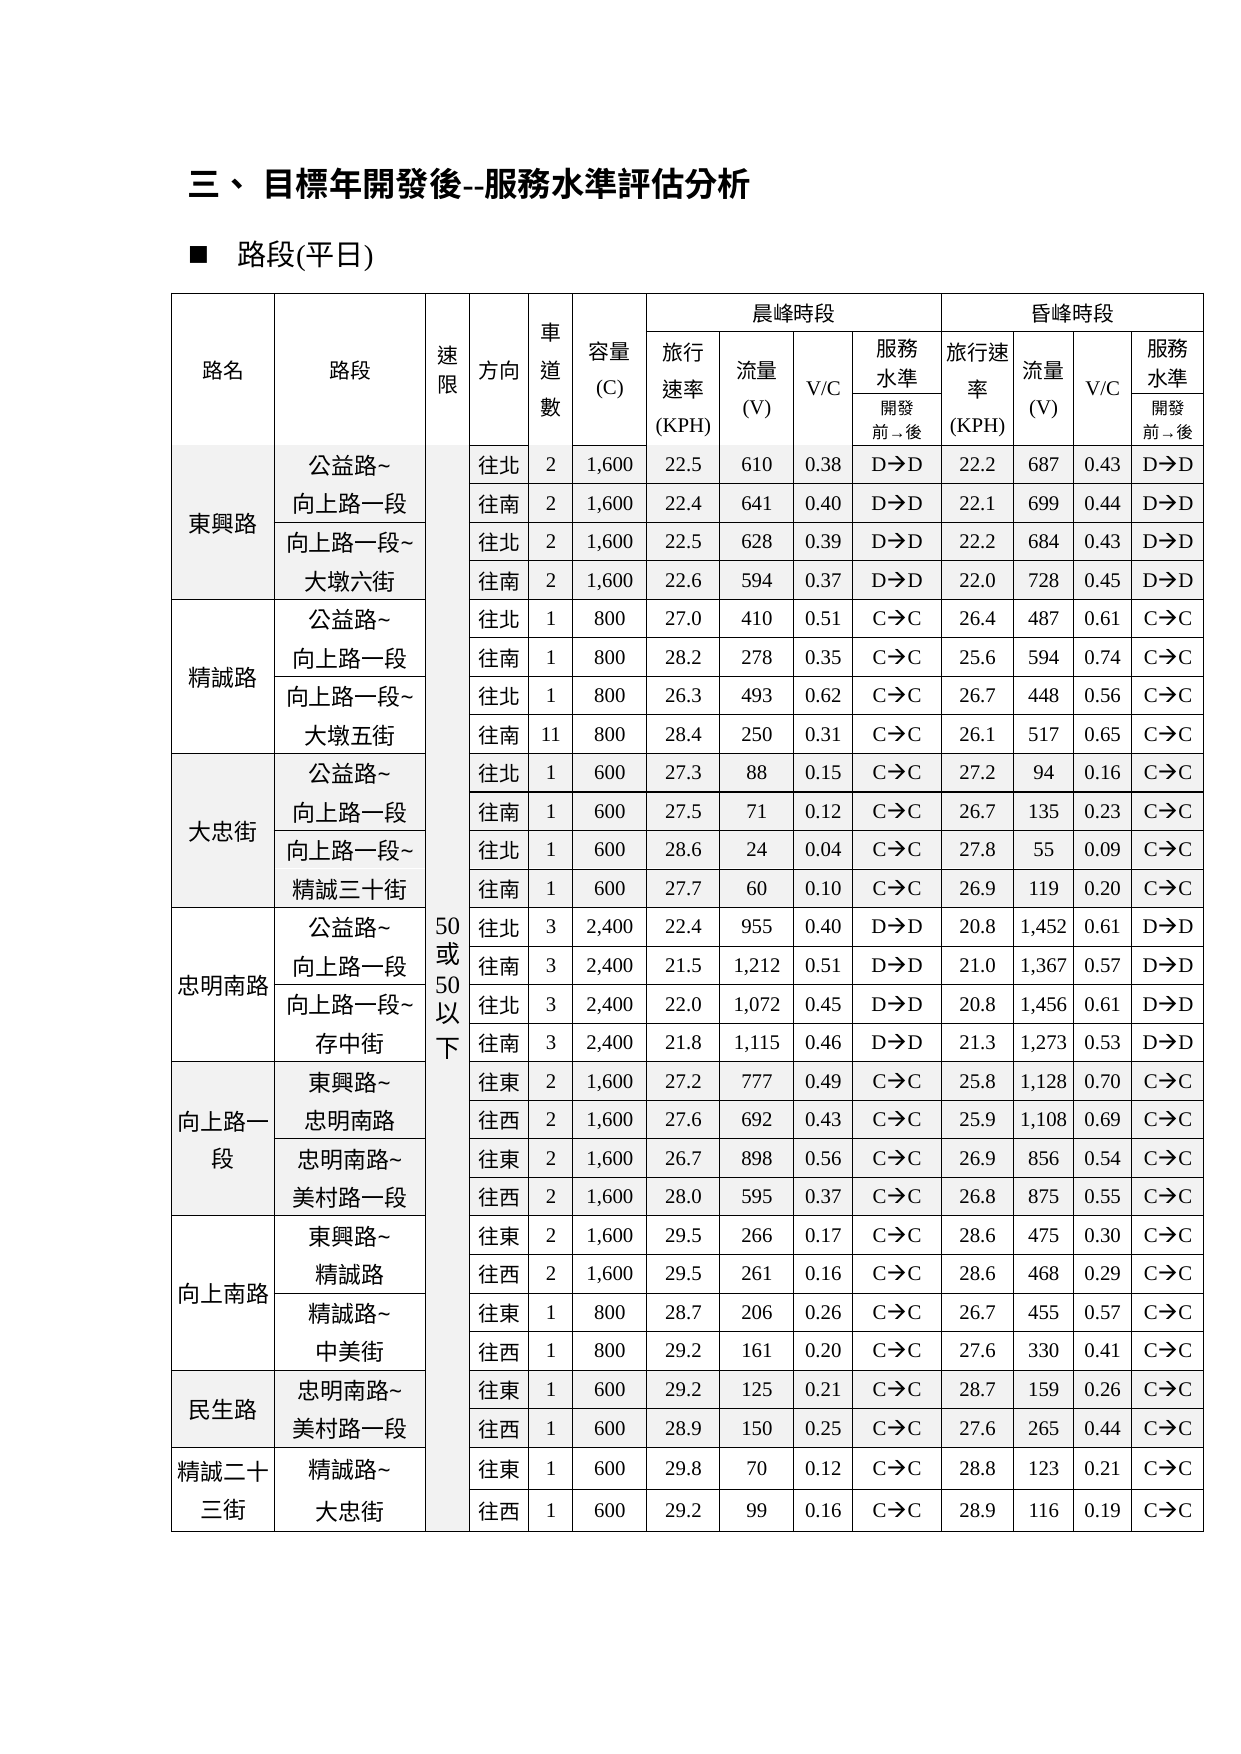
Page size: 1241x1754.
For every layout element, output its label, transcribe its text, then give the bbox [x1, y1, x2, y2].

table_cell CC [853, 1448, 941, 1489]
table_cell 0.16 [794, 1490, 852, 1531]
table_cell 1 [529, 1409, 572, 1447]
table_cell 0.38 [794, 445, 852, 483]
table_cell 0.65 [1074, 715, 1131, 753]
table_cell 26.9 [942, 870, 1013, 907]
table_cell 0.04 [794, 831, 852, 868]
table_cell 600 [573, 1490, 646, 1531]
table_cell 3 [529, 947, 572, 984]
table_cell 往西 [470, 1101, 528, 1138]
table_cell 22.0 [647, 985, 719, 1023]
table_cell 1,273 [1014, 1024, 1073, 1061]
table_cell 0.17 [794, 1216, 852, 1254]
table_cell 2 [529, 445, 572, 483]
table_cell 0.31 [794, 715, 852, 753]
table_cell CC [1132, 831, 1203, 868]
table_cell 600 [573, 831, 646, 868]
table_cell 向上南路 [172, 1216, 274, 1369]
table_cell 517 [1014, 715, 1073, 753]
table_cell 0.61 [1074, 985, 1131, 1023]
table_cell 2 [529, 1101, 572, 1138]
table_cell 往北 [470, 600, 528, 637]
table_cell 開發 前→後 [1132, 394, 1203, 444]
table_cell 88 [720, 754, 793, 791]
table_cell 25.6 [942, 638, 1013, 676]
table_cell 1,600 [573, 484, 646, 522]
table_cell 往北 [470, 908, 528, 946]
table_cell CC [1132, 1490, 1203, 1531]
table_cell CC [853, 1490, 941, 1531]
table_cell 25.8 [942, 1062, 1013, 1100]
table_cell 往南 [470, 638, 528, 676]
table_cell 1 [529, 638, 572, 676]
table_header 方向 [470, 294, 528, 444]
table_cell V/C [1074, 332, 1131, 444]
table_cell 0.12 [794, 1448, 852, 1489]
table_cell CC [853, 1139, 941, 1177]
table_cell 21.5 [647, 947, 719, 984]
table_cell 0.61 [1074, 600, 1131, 637]
table_cell 28.4 [647, 715, 719, 753]
table_cell 24 [720, 831, 793, 868]
table_cell 1,115 [720, 1024, 793, 1061]
table_cell 600 [573, 1448, 646, 1489]
table_cell 27.6 [647, 1101, 719, 1138]
table_cell 公益路~ [275, 445, 425, 483]
table_cell 向上路一段~ [275, 523, 425, 560]
table_cell 266 [720, 1216, 793, 1254]
table_cell 1 [529, 870, 572, 907]
table_header 車道數 [529, 294, 572, 444]
table_cell CC [853, 1178, 941, 1215]
table_cell 0.40 [794, 908, 852, 946]
table_cell 0.44 [1074, 484, 1131, 522]
table_cell 0.43 [1074, 523, 1131, 560]
table_cell CC [1132, 638, 1203, 676]
table_cell 1 [529, 1294, 572, 1331]
table_cell CC [853, 793, 941, 830]
table_cell 大墩五街 [275, 714, 425, 753]
table_cell 1,600 [573, 1216, 646, 1254]
table_cell 0.26 [794, 1294, 852, 1331]
table_cell 29.5 [647, 1255, 719, 1292]
table_cell 0.23 [1074, 793, 1131, 830]
table_cell 27.2 [942, 754, 1013, 791]
table_cell 21.0 [942, 947, 1013, 984]
table_cell 公益路~ [275, 754, 425, 791]
table_cell 26.7 [942, 677, 1013, 714]
table_cell DD [1132, 523, 1203, 560]
table_cell 1,128 [1014, 1062, 1073, 1100]
table_cell 大忠街 [275, 1489, 425, 1531]
table_cell 22.6 [647, 561, 719, 599]
table_cell 1,600 [573, 1101, 646, 1138]
table_cell CC [1132, 1409, 1203, 1447]
table_cell 0.29 [1074, 1255, 1131, 1292]
table_cell 向上路一段~ [275, 677, 425, 714]
table_cell 公益路~ [275, 600, 425, 637]
table_cell 3 [529, 985, 572, 1023]
table_cell 250 [720, 715, 793, 753]
table_cell CC [1132, 793, 1203, 830]
table_cell 3 [529, 908, 572, 946]
table_cell 119 [1014, 870, 1073, 907]
table_cell 1 [529, 600, 572, 637]
table_cell 728 [1014, 561, 1073, 599]
table_cell CC [853, 831, 941, 868]
table_cell 28.8 [942, 1448, 1013, 1489]
table_cell 71 [720, 793, 793, 830]
table_cell 往南 [470, 484, 528, 522]
table_cell 28.2 [647, 638, 719, 676]
table_cell 0.43 [794, 1101, 852, 1138]
table_cell 70 [720, 1448, 793, 1489]
table_cell 26.1 [942, 715, 1013, 753]
table_cell CC [1132, 600, 1203, 637]
table_cell 1,108 [1014, 1101, 1073, 1138]
table_cell 0.10 [794, 870, 852, 907]
table_cell 610 [720, 445, 793, 483]
table_cell 往南 [470, 1024, 528, 1061]
table_cell 精誠路 [172, 600, 274, 753]
table_cell CC [853, 1216, 941, 1254]
table_cell 26.7 [647, 1139, 719, 1177]
table_cell CC [1132, 1101, 1203, 1138]
table_cell 1 [529, 1490, 572, 1531]
table_cell 475 [1014, 1216, 1073, 1254]
table_cell 27.3 [647, 754, 719, 791]
table_cell DD [853, 446, 941, 483]
table_cell 向上路一段 [275, 637, 425, 676]
table_cell 800 [573, 715, 646, 753]
table_cell 往東 [470, 1139, 528, 1177]
table_cell 29.5 [647, 1216, 719, 1254]
table_cell CC [853, 638, 941, 676]
table_cell 2,400 [573, 985, 646, 1023]
table_cell 1 [529, 1332, 572, 1369]
table_cell CC [1132, 1255, 1203, 1292]
list 目標年開發後--服務水準評估分析 [187, 158, 1053, 206]
table_cell 東興路~ [275, 1062, 425, 1100]
table_cell 692 [720, 1101, 793, 1138]
table_cell 0.35 [794, 638, 852, 676]
table_cell 29.2 [647, 1490, 719, 1531]
table_cell CC [1132, 1294, 1203, 1331]
table_cell 1,600 [573, 561, 646, 599]
table_cell 0.43 [1074, 446, 1131, 483]
table_cell 旅行 速率(KPH) [647, 332, 719, 444]
table_cell 0.25 [794, 1409, 852, 1447]
table_cell CC [853, 1255, 941, 1292]
table_cell 0.41 [1074, 1332, 1131, 1369]
table_cell CC [1132, 715, 1203, 753]
table_cell DD [853, 523, 941, 560]
table_cell 0.53 [1074, 1024, 1131, 1061]
table_cell CC [1132, 1139, 1203, 1177]
table_cell 0.30 [1074, 1216, 1131, 1254]
table_cell 27.2 [647, 1062, 719, 1100]
table_cell 27.0 [647, 600, 719, 637]
table_cell 94 [1014, 754, 1073, 791]
table_cell 29.2 [647, 1371, 719, 1408]
table_cell 1,456 [1014, 985, 1073, 1023]
table_cell 0.57 [1074, 1294, 1131, 1331]
table_cell 20.8 [942, 985, 1013, 1023]
table_cell 595 [720, 1178, 793, 1215]
table_cell 2,400 [573, 1024, 646, 1061]
table_cell 594 [1014, 638, 1073, 676]
table_cell 往北 [470, 446, 528, 483]
table_cell 123 [1014, 1448, 1073, 1489]
table_cell 26.7 [942, 793, 1013, 830]
table_cell 0.44 [1074, 1409, 1131, 1447]
table_cell 1 [529, 793, 572, 830]
table_cell 600 [573, 1371, 646, 1408]
table_cell 800 [573, 1332, 646, 1369]
table_cell 600 [573, 754, 646, 791]
table_cell 向上路一段~ [275, 831, 425, 868]
table_cell 28.6 [942, 1216, 1013, 1254]
table_cell 往南 [470, 793, 528, 830]
table_cell 0.51 [794, 947, 852, 984]
table_cell DD [853, 484, 941, 522]
table_cell 1,600 [573, 1178, 646, 1215]
table_cell 21.3 [942, 1024, 1013, 1061]
table_cell 忠明南路~ [275, 1371, 425, 1408]
table_cell 800 [573, 1294, 646, 1331]
table_cell 206 [720, 1294, 793, 1331]
table_cell 往東 [470, 1216, 528, 1254]
table_cell 精誠路 [275, 1254, 425, 1292]
table_cell 1,600 [573, 1255, 646, 1292]
table_cell 1,600 [573, 1062, 646, 1100]
table_cell 往南 [470, 947, 528, 984]
table_cell 流量(V) [1014, 332, 1073, 444]
table_cell 330 [1014, 1332, 1073, 1369]
table_cell DD [1132, 561, 1203, 599]
table_cell 向上路一段 [275, 946, 425, 984]
table_cell 687 [1014, 446, 1073, 483]
table_cell 135 [1014, 793, 1073, 830]
table_header 昏峰時段 [942, 294, 1203, 331]
table_cell 2 [529, 1139, 572, 1177]
table_cell 往西 [470, 1490, 528, 1531]
table_cell 2,400 [573, 947, 646, 984]
table_cell 493 [720, 677, 793, 714]
table_cell CC [853, 870, 941, 907]
table_cell 99 [720, 1490, 793, 1531]
table_cell 455 [1014, 1294, 1073, 1331]
table_cell 28.9 [647, 1409, 719, 1447]
table_cell 28.0 [647, 1178, 719, 1215]
table_cell 0.37 [794, 561, 852, 599]
table_cell 往西 [470, 1255, 528, 1292]
table_cell CC [1132, 1332, 1203, 1369]
table_header 容量(C) [573, 294, 646, 444]
table_header 速限 [426, 294, 469, 444]
table_cell 22.2 [942, 446, 1013, 483]
table_cell 1 [529, 677, 572, 714]
table_cell 0.62 [794, 677, 852, 714]
table_cell 0.61 [1074, 908, 1131, 946]
table_cell 22.2 [942, 523, 1013, 560]
table_cell 600 [573, 793, 646, 830]
table_cell 精誠二十三街 [172, 1448, 274, 1531]
table_cell 641 [720, 484, 793, 522]
table_cell CC [853, 715, 941, 753]
table_cell 東興路 [172, 445, 274, 599]
table_cell CC [1132, 1371, 1203, 1408]
table_cell 2 [529, 561, 572, 599]
table_cell 1 [529, 1448, 572, 1489]
table_cell 2 [529, 1178, 572, 1215]
table_cell 忠明南路 [275, 1100, 425, 1138]
table_cell 856 [1014, 1139, 1073, 1177]
table_cell 2 [529, 1062, 572, 1100]
table_cell 服務 水準 [853, 332, 941, 392]
table_cell 0.19 [1074, 1490, 1131, 1531]
table_cell 278 [720, 638, 793, 676]
table_cell 0.56 [1074, 677, 1131, 714]
table_cell 22.5 [647, 445, 719, 483]
table_cell 往北 [470, 523, 528, 560]
table_cell 1 [529, 831, 572, 868]
table_cell 0.54 [1074, 1139, 1131, 1177]
table_cell 0.69 [1074, 1101, 1131, 1138]
table_cell 22.0 [942, 561, 1013, 599]
table_cell CC [1132, 754, 1203, 791]
table_cell 27.7 [647, 870, 719, 907]
table_cell 大墩六街 [275, 560, 425, 599]
table_cell 往東 [470, 1371, 528, 1408]
table_cell 0.16 [1074, 754, 1131, 791]
table_cell 向上路一段 [275, 791, 425, 830]
table_cell 0.74 [1074, 638, 1131, 676]
table_cell CC [853, 1371, 941, 1408]
table_cell 0.45 [794, 985, 852, 1023]
table_cell 0.20 [794, 1332, 852, 1369]
table_cell 11 [529, 715, 572, 753]
table_cell 往北 [470, 754, 528, 791]
table_cell 0.16 [794, 1255, 852, 1292]
table_cell CC [853, 600, 941, 637]
table_cell 0.12 [794, 793, 852, 830]
table_cell 1 [529, 1371, 572, 1408]
table_cell DD [853, 561, 941, 599]
table_cell 0.21 [1074, 1448, 1131, 1489]
table_cell 21.8 [647, 1024, 719, 1061]
table_cell 向上路一段 [172, 1062, 274, 1215]
table_cell 27.6 [942, 1409, 1013, 1447]
table_cell 875 [1014, 1178, 1073, 1215]
table_cell 0.09 [1074, 831, 1131, 868]
table_cell 1,367 [1014, 947, 1073, 984]
table_cell 28.6 [942, 1255, 1013, 1292]
table_cell 0.21 [794, 1371, 852, 1408]
table_cell 往西 [470, 1178, 528, 1215]
table_cell CC [853, 677, 941, 714]
table_cell 684 [1014, 523, 1073, 560]
table_cell 26.7 [942, 1294, 1013, 1331]
table_cell CC [853, 1332, 941, 1369]
table_cell 大忠街 [172, 754, 274, 907]
table_cell 公益路~ [275, 908, 425, 946]
table_cell 26.8 [942, 1178, 1013, 1215]
table_cell 0.55 [1074, 1178, 1131, 1215]
table_cell CC [1132, 870, 1203, 907]
table_cell 800 [573, 677, 646, 714]
table_cell 50 或 50 以 下 [426, 445, 469, 1531]
table_cell 民生路 [172, 1371, 274, 1447]
table_cell CC [1132, 1216, 1203, 1254]
table_cell 26.3 [647, 677, 719, 714]
table_cell 0.26 [1074, 1371, 1131, 1408]
table_cell CC [1132, 677, 1203, 714]
table_cell 2 [529, 1255, 572, 1292]
table_cell 27.8 [942, 831, 1013, 868]
table_cell 服務 水準 [1132, 332, 1203, 392]
table_cell 161 [720, 1332, 793, 1369]
table_cell 410 [720, 600, 793, 637]
table_cell 628 [720, 523, 793, 560]
table_cell 800 [573, 600, 646, 637]
table_cell 261 [720, 1255, 793, 1292]
table_cell 0.45 [1074, 561, 1131, 599]
table_cell V/C [794, 332, 852, 444]
table_cell 800 [573, 638, 646, 676]
table_cell 150 [720, 1409, 793, 1447]
table_cell 旅行速率(KPH) [942, 332, 1013, 444]
table_cell 往南 [470, 715, 528, 753]
table_cell 精誠路~ [275, 1294, 425, 1331]
table_cell DD [1132, 947, 1203, 984]
table_cell 487 [1014, 600, 1073, 637]
table_cell 26.4 [942, 600, 1013, 637]
table_cell 忠明南路 [172, 908, 274, 1061]
table_cell DD [1132, 446, 1203, 483]
table_header 晨峰時段 [647, 294, 941, 331]
table_cell 向上路一段 [275, 483, 425, 522]
table_cell 2 [529, 1216, 572, 1254]
table_cell 往東 [470, 1062, 528, 1100]
table_cell 往東 [470, 1294, 528, 1331]
table_cell DD [1132, 1024, 1203, 1061]
table_cell 1,452 [1014, 908, 1073, 946]
table_cell 0.51 [794, 600, 852, 637]
table_cell 1,600 [573, 1139, 646, 1177]
table_cell 1,212 [720, 947, 793, 984]
table_cell 精誠路~ [275, 1448, 425, 1489]
table_cell 28.6 [647, 831, 719, 868]
table_cell 流量(V) [720, 332, 793, 444]
table_header 路名 [172, 294, 274, 444]
table_cell 29.8 [647, 1448, 719, 1489]
table_cell 25.9 [942, 1101, 1013, 1138]
table_cell 0.49 [794, 1062, 852, 1100]
table_cell CC [853, 1062, 941, 1100]
table_cell 1,600 [573, 446, 646, 483]
table_cell 600 [573, 1409, 646, 1447]
table_cell 955 [720, 908, 793, 946]
table_cell 往北 [470, 985, 528, 1023]
table_cell CC [1132, 1448, 1203, 1489]
table_cell 159 [1014, 1371, 1073, 1408]
table_cell 1,072 [720, 985, 793, 1023]
table_cell 600 [573, 870, 646, 907]
table_cell 27.6 [942, 1332, 1013, 1369]
table_cell 28.9 [942, 1490, 1013, 1531]
table_cell 往北 [470, 831, 528, 868]
table_cell 往南 [470, 870, 528, 907]
table_cell 116 [1014, 1490, 1073, 1531]
table_cell 0.46 [794, 1024, 852, 1061]
table_cell CC [853, 1409, 941, 1447]
table_cell 美村路一段 [275, 1177, 425, 1215]
list 路段(平日) [187, 231, 1053, 274]
table_cell DD [853, 1024, 941, 1061]
table_cell 0.15 [794, 754, 852, 791]
table_cell 20.8 [942, 908, 1013, 946]
table_cell 2,400 [573, 908, 646, 946]
table_cell CC [1132, 1062, 1203, 1100]
table_cell 22.4 [647, 908, 719, 946]
table_cell 往西 [470, 1332, 528, 1369]
table_cell 26.9 [942, 1139, 1013, 1177]
table_cell 898 [720, 1139, 793, 1177]
table_cell 0.57 [1074, 947, 1131, 984]
table_cell 0.40 [794, 484, 852, 522]
table_cell CC [853, 1101, 941, 1138]
table_cell 125 [720, 1371, 793, 1408]
table_cell DD [853, 947, 941, 984]
table_cell 美村路一段 [275, 1408, 425, 1447]
table_cell 0.37 [794, 1178, 852, 1215]
table_cell 0.20 [1074, 870, 1131, 907]
table_cell 1 [529, 754, 572, 791]
table_cell 東興路~ [275, 1216, 425, 1254]
table_cell 開發 前→後 [853, 394, 941, 444]
table_cell DD [1132, 908, 1203, 946]
table_cell CC [853, 1294, 941, 1331]
table_cell 27.5 [647, 793, 719, 830]
table_cell 60 [720, 870, 793, 907]
table_cell DD [853, 985, 941, 1023]
table_header 路段 [275, 294, 425, 444]
table_cell 28.7 [942, 1371, 1013, 1408]
table_cell 29.2 [647, 1332, 719, 1369]
table_cell 28.7 [647, 1294, 719, 1331]
table_cell 468 [1014, 1255, 1073, 1292]
table_cell 0.70 [1074, 1062, 1131, 1100]
table_cell 往東 [470, 1448, 528, 1489]
table_cell 存中街 [275, 1023, 425, 1061]
table_cell 0.39 [794, 523, 852, 560]
table_cell CC [1132, 1178, 1203, 1215]
table_cell 向上路一段~ [275, 985, 425, 1023]
table_cell 594 [720, 561, 793, 599]
table_cell 265 [1014, 1409, 1073, 1447]
table_cell 2 [529, 523, 572, 560]
table_cell 2 [529, 484, 572, 522]
table_cell DD [1132, 484, 1203, 522]
table_cell 448 [1014, 677, 1073, 714]
table_cell 22.1 [942, 484, 1013, 522]
table_cell 777 [720, 1062, 793, 1100]
table_cell 22.4 [647, 484, 719, 522]
table_cell 往北 [470, 677, 528, 714]
table_cell 往南 [470, 561, 528, 599]
table_cell 精誠三十街 [275, 869, 425, 907]
table_cell 忠明南路~ [275, 1139, 425, 1177]
table_cell DD [1132, 985, 1203, 1023]
table_cell 699 [1014, 484, 1073, 522]
table_cell 55 [1014, 831, 1073, 868]
table_cell 22.5 [647, 523, 719, 560]
table_cell 往西 [470, 1409, 528, 1447]
table_cell 3 [529, 1024, 572, 1061]
table_cell DD [853, 908, 941, 946]
table_cell 0.56 [794, 1139, 852, 1177]
table_cell CC [853, 754, 941, 791]
table_cell 中美街 [275, 1331, 425, 1369]
table_cell 1,600 [573, 523, 646, 560]
